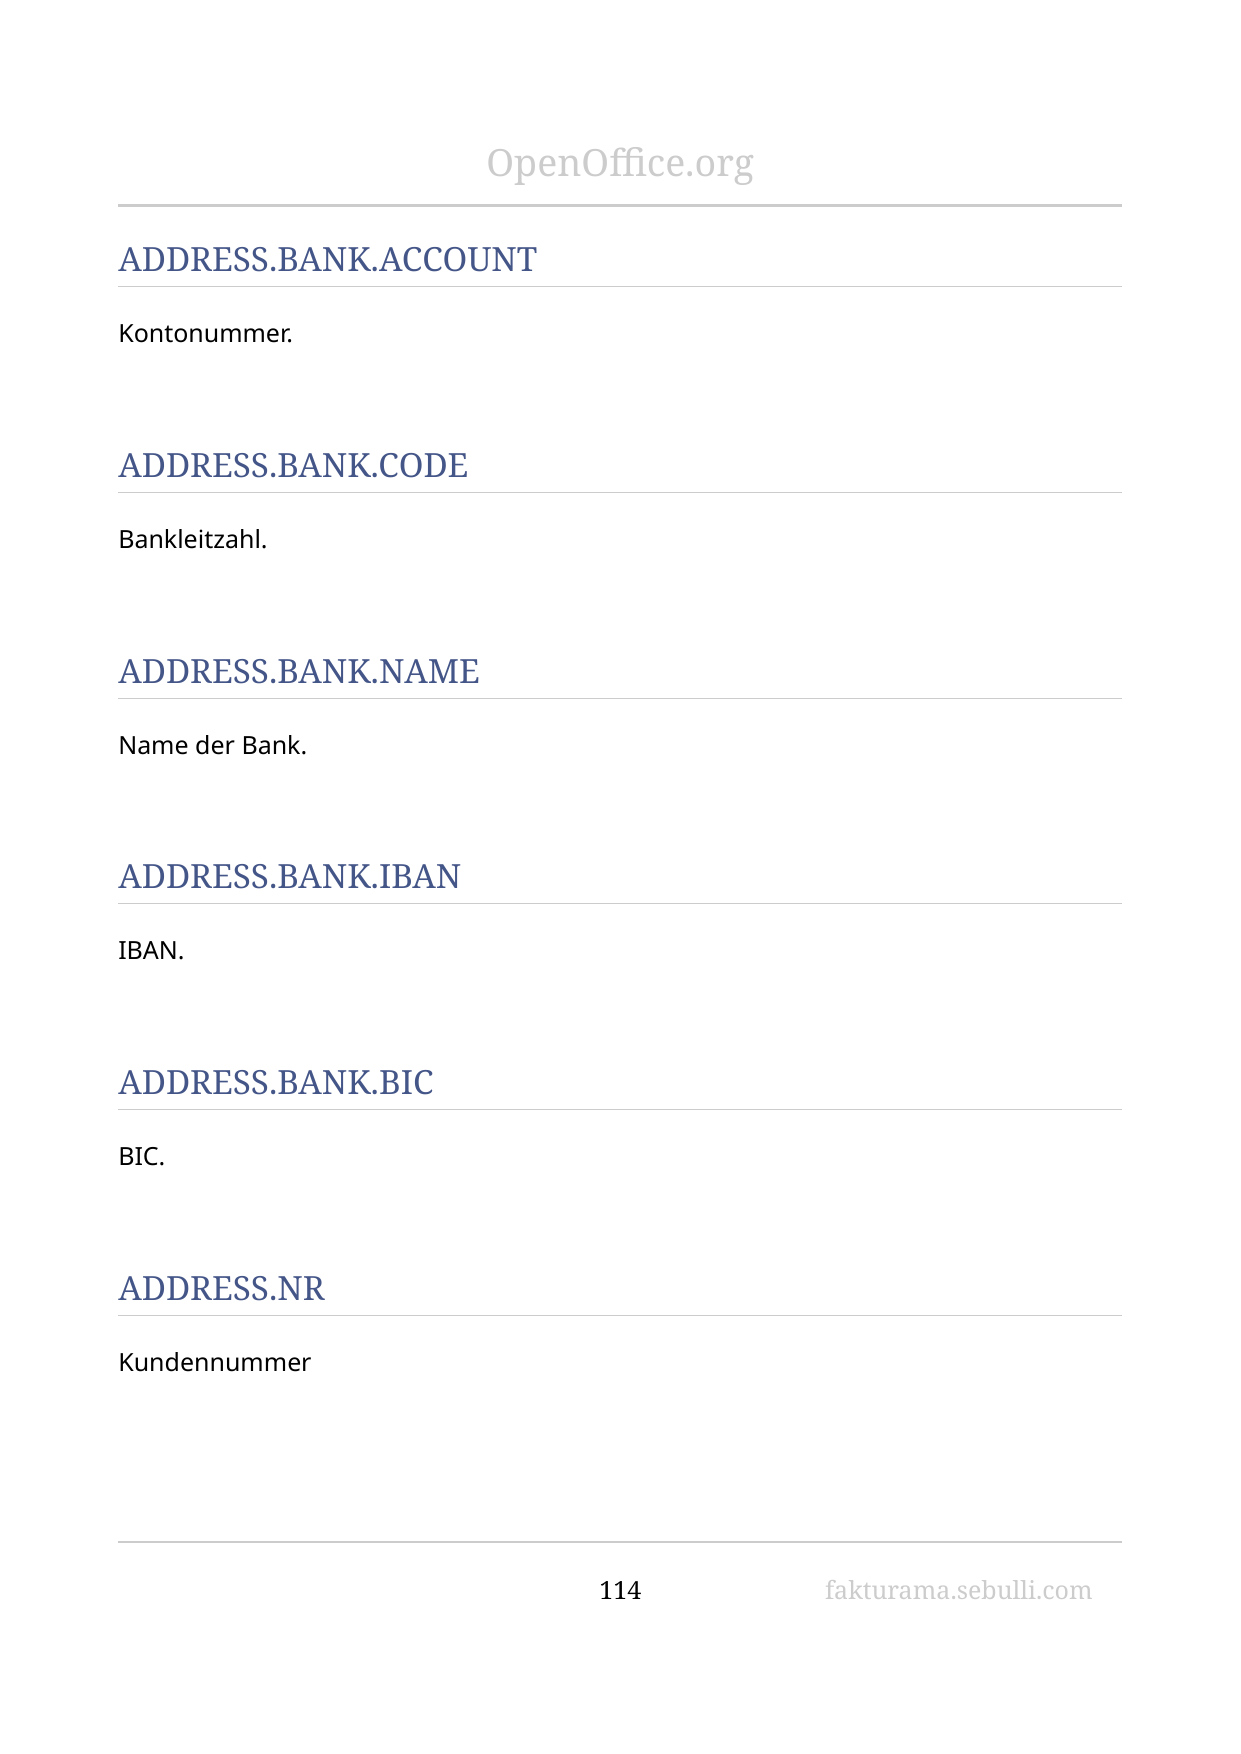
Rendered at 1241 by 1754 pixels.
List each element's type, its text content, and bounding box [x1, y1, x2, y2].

text Kundennummer [118, 1344, 1122, 1378]
subtitle ADDRESS.BANK.IBAN [118, 853, 1122, 903]
subtitle ADDRESS.BANK.ACCOUNT [118, 236, 1122, 286]
text Bankleitzahl. [118, 522, 1122, 556]
text Kontonummer. [118, 316, 1122, 350]
text IBAN. [118, 933, 1122, 967]
text BIC. [118, 1139, 1122, 1173]
subtitle ADDRESS.BANK.BIC [118, 1059, 1122, 1109]
subtitle ADDRESS.NR [118, 1265, 1122, 1315]
subtitle ADDRESS.BANK.CODE [118, 442, 1122, 492]
text Name der Bank. [118, 727, 1122, 761]
subtitle ADDRESS.BANK.NAME [118, 648, 1122, 698]
